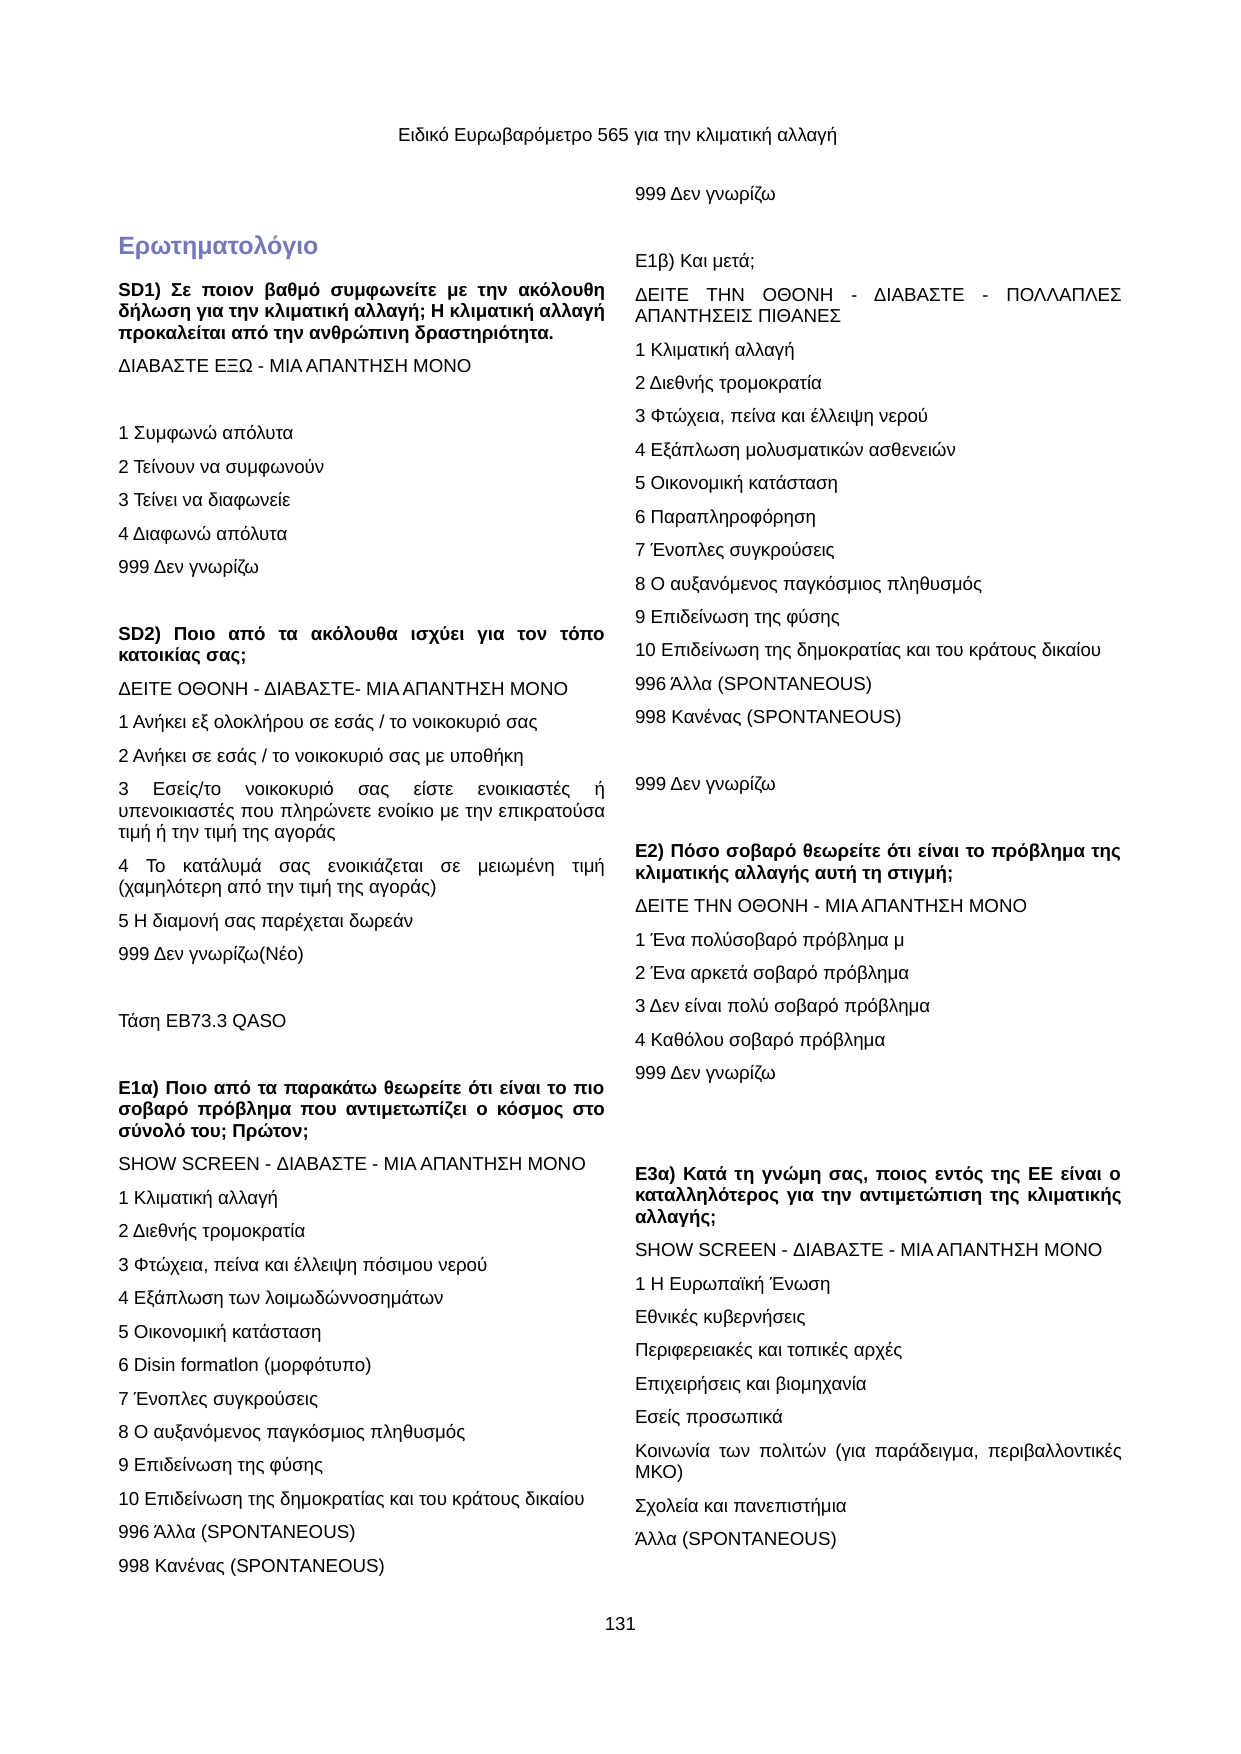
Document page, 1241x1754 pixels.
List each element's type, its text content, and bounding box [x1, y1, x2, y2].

text 1 Κλιματική αλλαγή [635, 338, 1122, 360]
text Ε2) Πόσο σοβαρό θεωρείτε ότι είναι το πρόβλημα της κλιματικής αλλαγής αυτή τη στιγμή; [635, 840, 1122, 883]
text ΔΙΑΒΑΣΤΕ ΕΞΩ - ΜΙΑ ΑΠΑΝΤΗΣΗ ΜΟΝΟ [118, 355, 605, 377]
text Επιχειρήσεις και βιομηχανία [635, 1373, 1122, 1394]
text 4 Το κατάλυμά σας ενοικιάζεται σε μειωμένη τιμή (χαμηλότερη από την τιμή της αγοράς) [118, 854, 605, 898]
text 1 Ένα πολύσοβαρό πρόβλημα μ [635, 928, 1122, 950]
text Κοινωνία των πολιτών (για παράδειγμα, περιβαλλοντικές ΜΚΟ) [635, 1439, 1122, 1483]
text 996 Άλλα (SPONTANEOUS) [118, 1521, 605, 1543]
text 9 Επιδείνωση της φύσης [118, 1454, 605, 1476]
text 4 Καθόλου σοβαρό πρόβλημα [635, 1029, 1122, 1050]
text ΔΕΙΤΕ ΤΗΝ ΟΘΟΝΗ - ΔΙΑΒΑΣΤΕ - ΠΟΛΛΑΠΛΕΣ ΑΠΑΝΤΗΣΕΙΣ ΠΙΘΑΝΕΣ [635, 283, 1122, 326]
text Άλλα (SPONTANEOUS) [635, 1528, 1122, 1549]
text 8 Ο αυξανόμενος παγκόσμιος πληθυσμός [635, 572, 1122, 594]
text SD2) Ποιο από τα ακόλουθα ισχύει για τον τόπο κατοικίας σας; [118, 623, 605, 666]
text Ε1β) Και μετά; [635, 250, 1122, 271]
text 10 Επιδείνωση της δημοκρατίας και του κράτους δικαίου [118, 1488, 605, 1509]
text Ε1α) Ποιο από τα παρακάτω θεωρείτε ότι είναι το πιο σοβαρό πρόβλημα που αντιμετωπίζει ο κόσμος στο σύνολό του; Πρώτον; [118, 1077, 605, 1141]
text 2 Τείνουν να συμφωνούν [118, 455, 605, 477]
text Εθνικές κυβερνήσεις [635, 1306, 1122, 1327]
text 5 Η διαμονή σας παρέχεται δωρεάν [118, 909, 605, 931]
text 4 Εξάπλωση μολυσματικών ασθενειών [635, 439, 1122, 460]
text 999 Δεν γνωρίζω [635, 1062, 1122, 1084]
text Σχολεία και πανεπιστήμια [635, 1494, 1122, 1516]
text 6 Παραπληροφόρηση [635, 506, 1122, 527]
text Ε3α) Κατά τη γνώμη σας, ποιος εντός της ΕΕ είναι ο καταλληλότερος για την αντιμετώπιση της κλιματικής αλλαγής; [635, 1162, 1122, 1227]
text 999 Δεν γνωρίζω(Νέο) [118, 943, 605, 964]
text 1 Η Ευρωπαϊκή Ένωση [635, 1272, 1122, 1294]
text 5 Οικονομική κατάσταση [635, 472, 1122, 494]
text 10 Επιδείνωση της δημοκρατίας και του κράτους δικαίου [635, 639, 1122, 661]
text 3 Φτώχεια, πείνα και έλλειψη νερού [635, 405, 1122, 427]
text 7 Ένοπλες συγκρούσεις [118, 1387, 605, 1409]
text 1 Ανήκει εξ ολοκλήρου σε εσάς / το νοικοκυριό σας [118, 711, 605, 733]
text SHOW SCREEN - ΔΙΑΒΑΣΤΕ - ΜΙΑ ΑΠΑΝΤΗΣΗ ΜΟΝΟ [118, 1153, 605, 1175]
text 3 Δεν είναι πολύ σοβαρό πρόβλημα [635, 995, 1122, 1017]
text 2 Ένα αρκετά σοβαρό πρόβλημα [635, 962, 1122, 983]
text Εσείς προσωπικά [635, 1406, 1122, 1428]
text 999 Δεν γνωρίζω [118, 556, 605, 577]
text ΔΕΙΤΕ ΟΘΟΝΗ - ΔΙΑΒΑΣΤΕ- ΜΙΑ ΑΠΑΝΤΗΣΗ ΜΟΝΟ [118, 678, 605, 699]
subtitle Ερωτηματολόγιο [118, 231, 605, 260]
text SHOW SCREEN - ΔΙΑΒΑΣΤΕ - ΜΙΑ ΑΠΑΝΤΗΣΗ ΜΟΝΟ [635, 1239, 1122, 1261]
text 3 Τείνει να διαφωνείε [118, 489, 605, 510]
text 1 Συμφωνώ απόλυτα [118, 422, 605, 443]
text 999 Δεν γνωρίζω [635, 183, 1122, 204]
text 7 Ένοπλες συγκρούσεις [635, 539, 1122, 561]
text 6 Disin formatlon (μορφότυπο) [118, 1354, 605, 1375]
text 1 Κλιματική αλλαγή [118, 1187, 605, 1208]
text 5 Οικονομική κατάσταση [118, 1320, 605, 1342]
text 2 Ανήκει σε εσάς / το νοικοκυριό σας με υποθήκη [118, 744, 605, 766]
text Τάση EB73.3 QASO [118, 1010, 605, 1031]
text 9 Επιδείνωση της φύσης [635, 606, 1122, 627]
text 8 Ο αυξανόμενος παγκόσμιος πληθυσμός [118, 1421, 605, 1442]
text 3 Εσείς/το νοικοκυριό σας είστε ενοικιαστές ή υπενοικιαστές που πληρώνετε ενοίκιο με την επικρατούσα τιμή ή την τιμή της αγοράς [118, 778, 605, 843]
text 999 Δεν γνωρίζω [635, 773, 1122, 794]
text 996 Άλλα (SPONTANEOUS) [635, 673, 1122, 694]
text 4 Διαφωνώ απόλυτα [118, 522, 605, 544]
text 998 Κανένας (SPONTANEOUS) [635, 706, 1122, 728]
text 4 Εξάπλωση των λοιμωδώννοσημάτων [118, 1287, 605, 1308]
text 2 Διεθνής τρομοκρατία [635, 372, 1122, 393]
text Περιφερειακές και τοπικές αρχές [635, 1339, 1122, 1361]
text 3 Φτώχεια, πείνα και έλλειψη πόσιμου νερού [118, 1253, 605, 1275]
text 2 Διεθνής τρομοκρατία [118, 1220, 605, 1242]
text SD1) Σε ποιον βαθμό συμφωνείτε με την ακόλουθη δήλωση για την κλιματική αλλαγή; Η κλιματική αλλαγή προκαλείται από την ανθρώπινη δραστηριότητα. [118, 278, 605, 343]
text 998 Κανένας (SPONTANEOUS) [118, 1554, 605, 1576]
text ΔΕΙΤΕ ΤΗΝ ΟΘΟΝΗ - ΜΙΑ ΑΠΑΝΤΗΣΗ ΜΟΝΟ [635, 895, 1122, 916]
